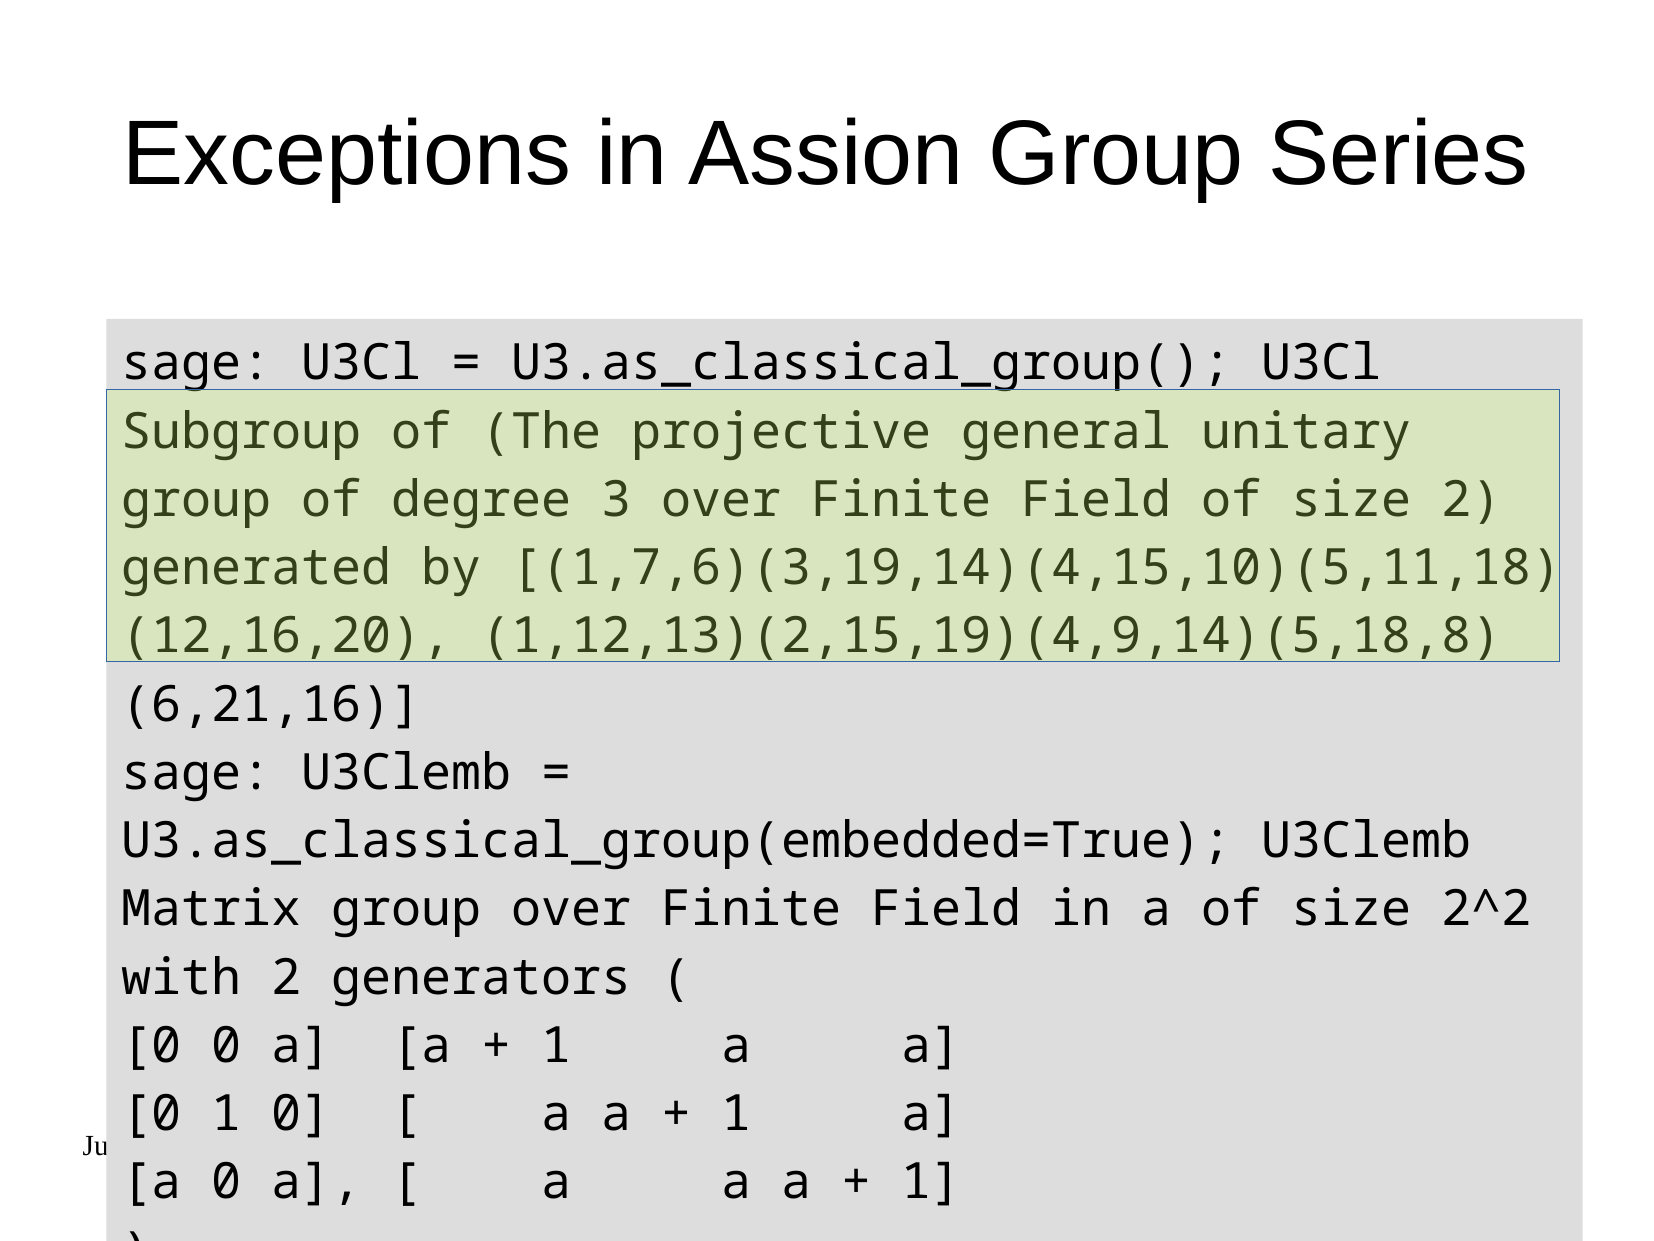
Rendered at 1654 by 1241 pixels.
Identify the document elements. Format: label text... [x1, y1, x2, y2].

title Exceptions in Assion Group Series [82, 49, 1571, 257]
text_box [106, 389, 1560, 662]
text_box sage: U3Cl = U3.as_classical_group(); U3Cl Subgroup of (The projective general unitary group of degree 3 over Finite Field of size 2) generated by [(1,7,6)(3,19,14)(4,15,10)(5,11,18)(12,16,20), (1,12,13)(2,15,19)(4,9,14)(5,18,8)(6,21,16)] sage: U3Clemb = U3.as_classical_group(embedded=True); U3Clemb Matrix group over Finite Field in a of size 2^2 with 2 generators ( [0 0 a] [a + 1 a a] [0 1 0] [ a a + 1 a] [a 0 a], [ a a a + 1] ) [106, 318, 1583, 1129]
